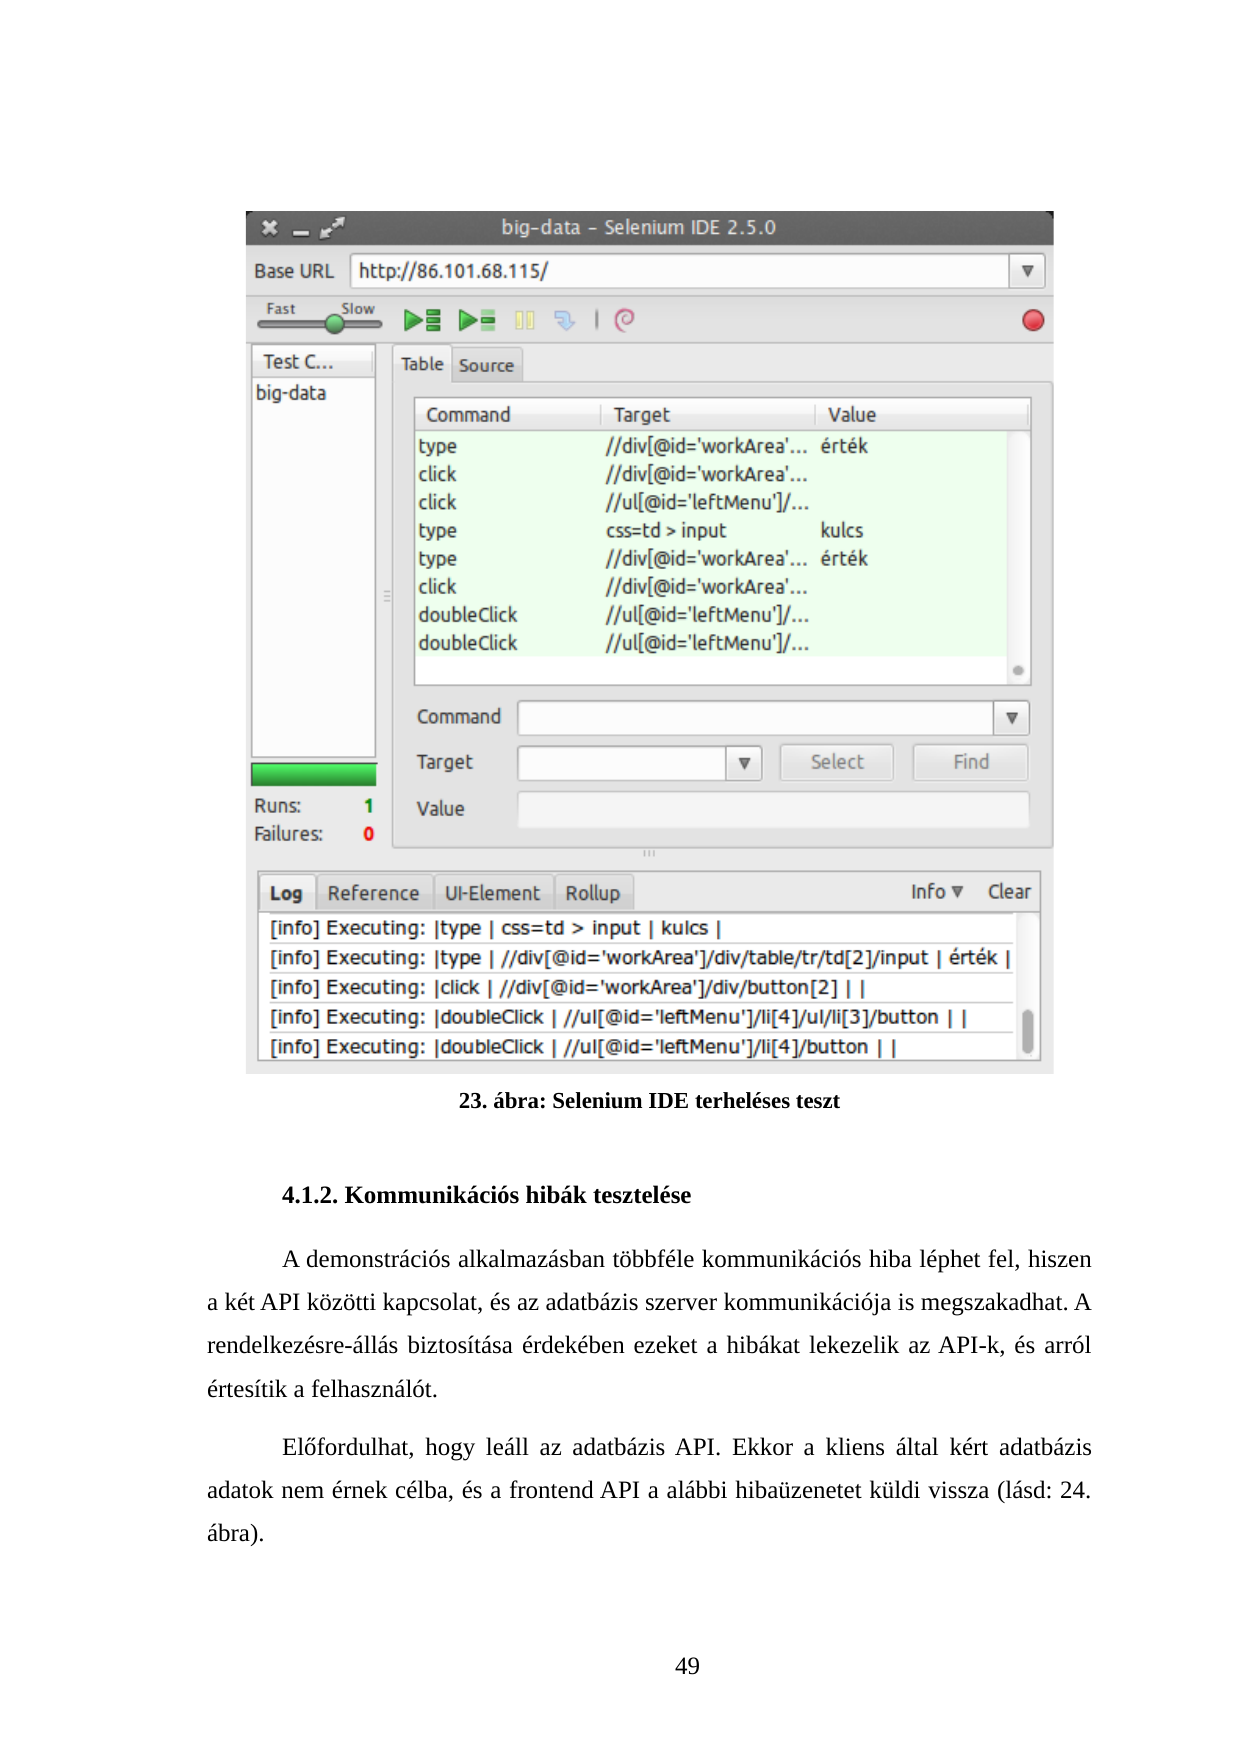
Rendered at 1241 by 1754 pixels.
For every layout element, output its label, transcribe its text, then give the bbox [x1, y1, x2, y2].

subtitle 4.1.2. Kommunikációs hibák tesztelése [244, 1180, 1092, 1209]
text 23. ábra: Selenium IDE terheléses teszt [207, 1074, 1092, 1113]
picture [245, 211, 1054, 1074]
text Előfordulhat, hogy leáll az adatbázis API. Ekkor a kliens által kért adatbázis adatok nem érnek célba, és a frontend API a alábbi hibaüzenetet küldi vissza (lásd: 24. ábra). [207, 1432, 1092, 1547]
text A demonstrációs alkalmazásban többféle kommunikációs hiba léphet fel, hiszen a két API közötti kapcsolat, és az adatbázis szerver kommunikációja is megszakadhat. A rendelkezésre-állás biztosítása érdekében ezeket a hibákat lekezelik az API-k, és arról értesítik a felhasználót. [207, 1244, 1092, 1402]
